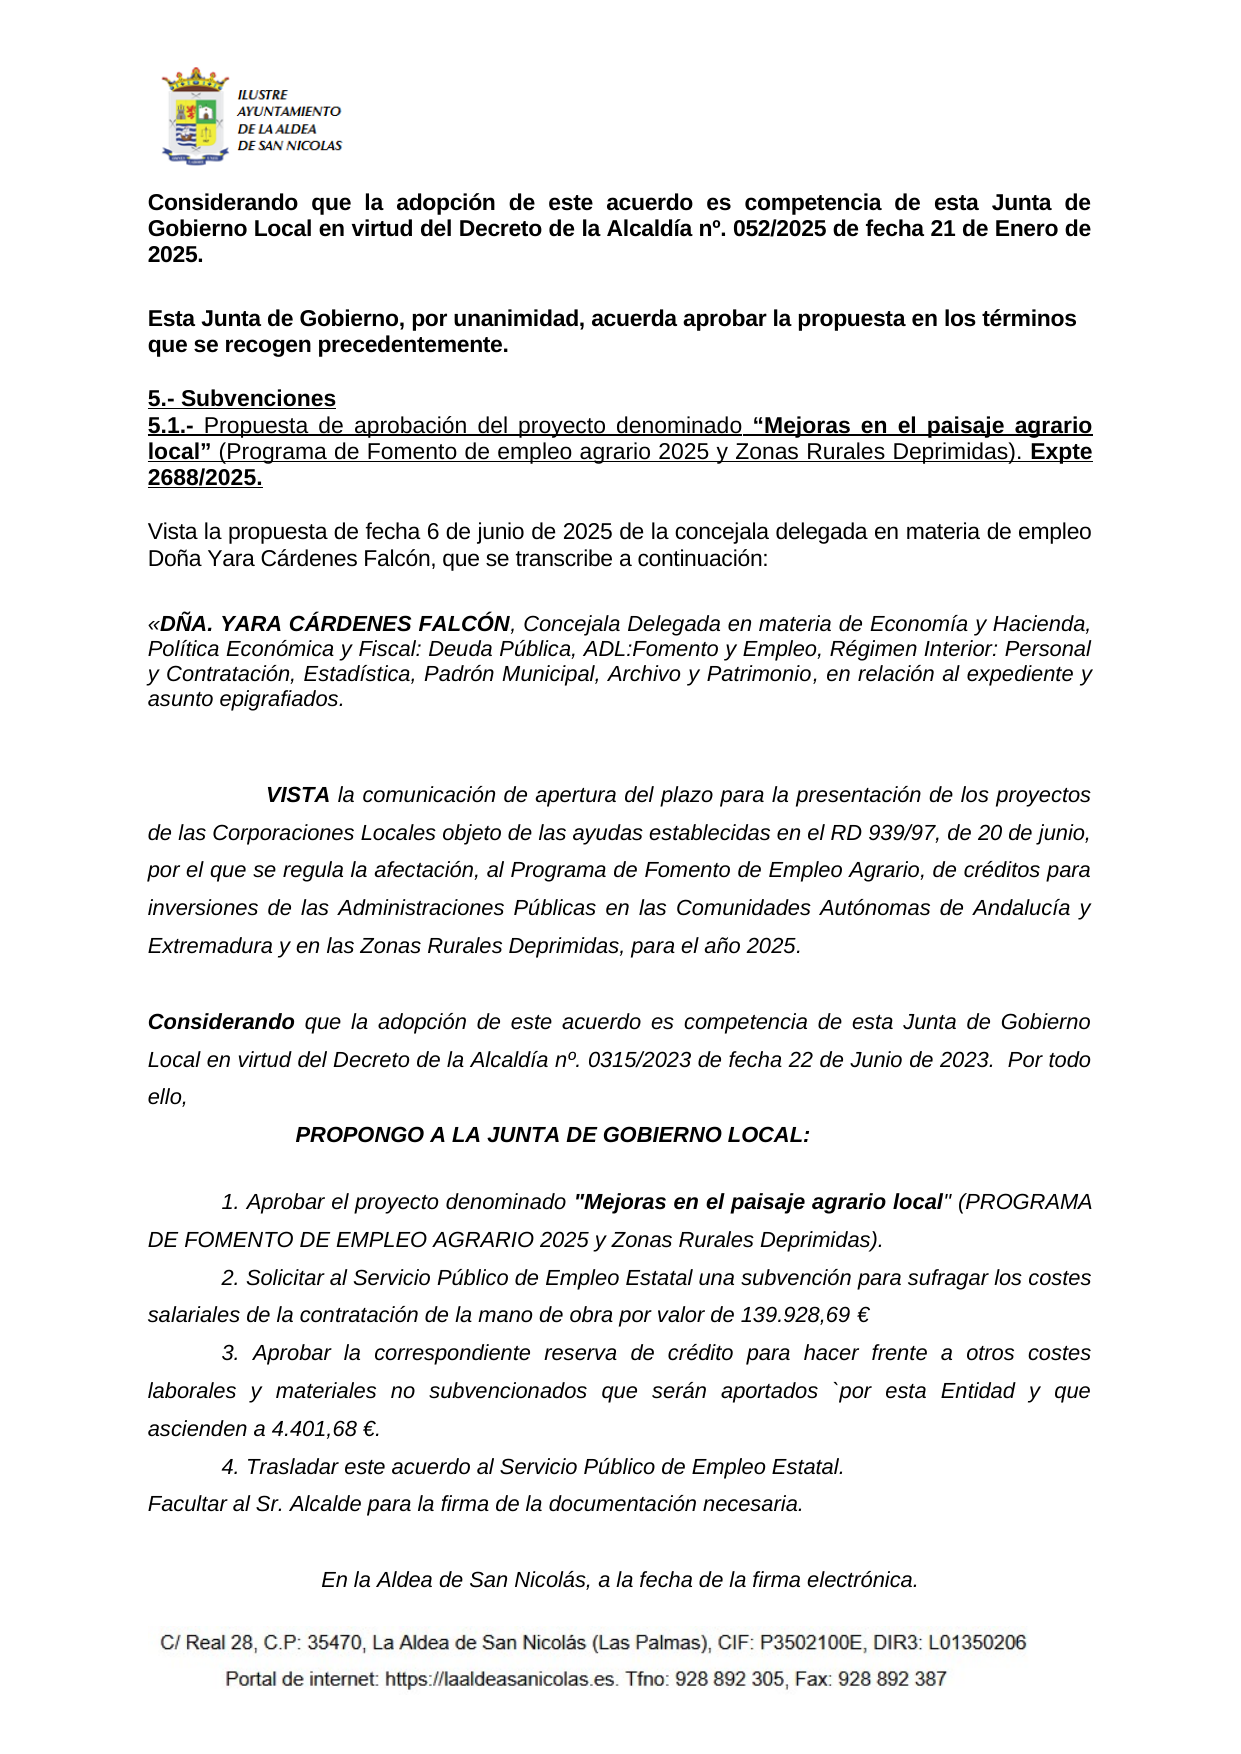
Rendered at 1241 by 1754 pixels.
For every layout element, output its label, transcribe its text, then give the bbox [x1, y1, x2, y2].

text local” (Programa de Fomento de empleo agrario 2025 y Zonas Rurales Deprimidas). Expte [148, 435, 1093, 461]
text 3. Aprobar la correspondiente reserva de crédito para hacer frente a otros costes laborales y materiales no subvencionados que serán aportados `por esta Entidad y que ascienden a 4.401,68 €. [148, 1340, 1093, 1441]
text Vista la propuesta de fecha 6 de junio de 2025 de la concejala delegada en materia de empleo Doña Yara Cárdenes Falcón, que se transcribe a continuación: [148, 518, 1093, 571]
text Esta Junta de Gobierno, por unanimidad, acuerda aprobar la propuesta en los términos que se recogen precedentemente. [148, 305, 1078, 358]
list Facultar al Sr. Alcalde para la firma de la documentación necesaria. [148, 1491, 1093, 1517]
text PROPONGO A LA JUNTA DE GOBIERNO LOCAL: [221, 1122, 1093, 1147]
text 2688/2025. [148, 462, 1093, 491]
list En la Aldea de San Nicolás, a la fecha de la firma electrónica. [148, 1567, 1093, 1592]
text 2. Solicitar al Servicio Público de Empleo Estatal una subvención para sufragar los costes salariales de la contratación de la mano de obra por valor de 139.928,69 € [148, 1264, 1093, 1327]
text Considerando que la adopción de este acuerdo es competencia de esta Junta de Gobierno Local en virtud del Decreto de la Alcaldía nº. 0315/2023 de fecha 22 de Junio de 2023. Por todo ello, [148, 1009, 1093, 1109]
text 5.1.- Propuesta de aprobación del proyecto denominado “Mejoras en el paisaje agrario [148, 412, 1093, 434]
text «DÑA. YARA CÁRDENES FALCÓN, Concejala Delegada en materia de Economía y Hacienda, Política Económica y Fiscal: Deuda Pública, ADL:Fomento y Empleo, Régimen Interior: Personal y Contratación, Estadística, Padrón Municipal, Archivo y Patrimonio, en relación al expediente y asunto epigrafiados. [148, 611, 1093, 711]
picture [148, 1626, 1034, 1695]
text VISTA la comunicación de apertura del plazo para la presentación de los proyectos de las Corporaciones Locales objeto de las ayudas establecidas en el RD 939/97, de 20 de junio, por el que se regula la afectación, al Programa de Fomento de Empleo Agrario, de créditos para inversiones de las Administraciones Públicas en las Comunidades Autónomas de Andalucía y Extremadura y en las Zonas Rurales Deprimidas, para el año 2025. [148, 782, 1093, 958]
text 4. Trasladar este acuerdo al Servicio Público de Empleo Estatal. [148, 1453, 1093, 1479]
text 1. Aprobar el proyecto denominado "Mejoras en el paisaje agrario local" (PROGRAMA DE FOMENTO DE EMPLEO AGRARIO 2025 y Zonas Rurales Deprimidas). [148, 1189, 1093, 1252]
picture [148, 59, 358, 173]
text 5.- Subvenciones [148, 385, 1093, 411]
text Considerando que la adopción de este acuerdo es competencia de esta Junta de Gobierno Local en virtud del Decreto de la Alcaldía nº. 052/2025 de fecha 21 de Enero de 2025. [148, 188, 1093, 267]
